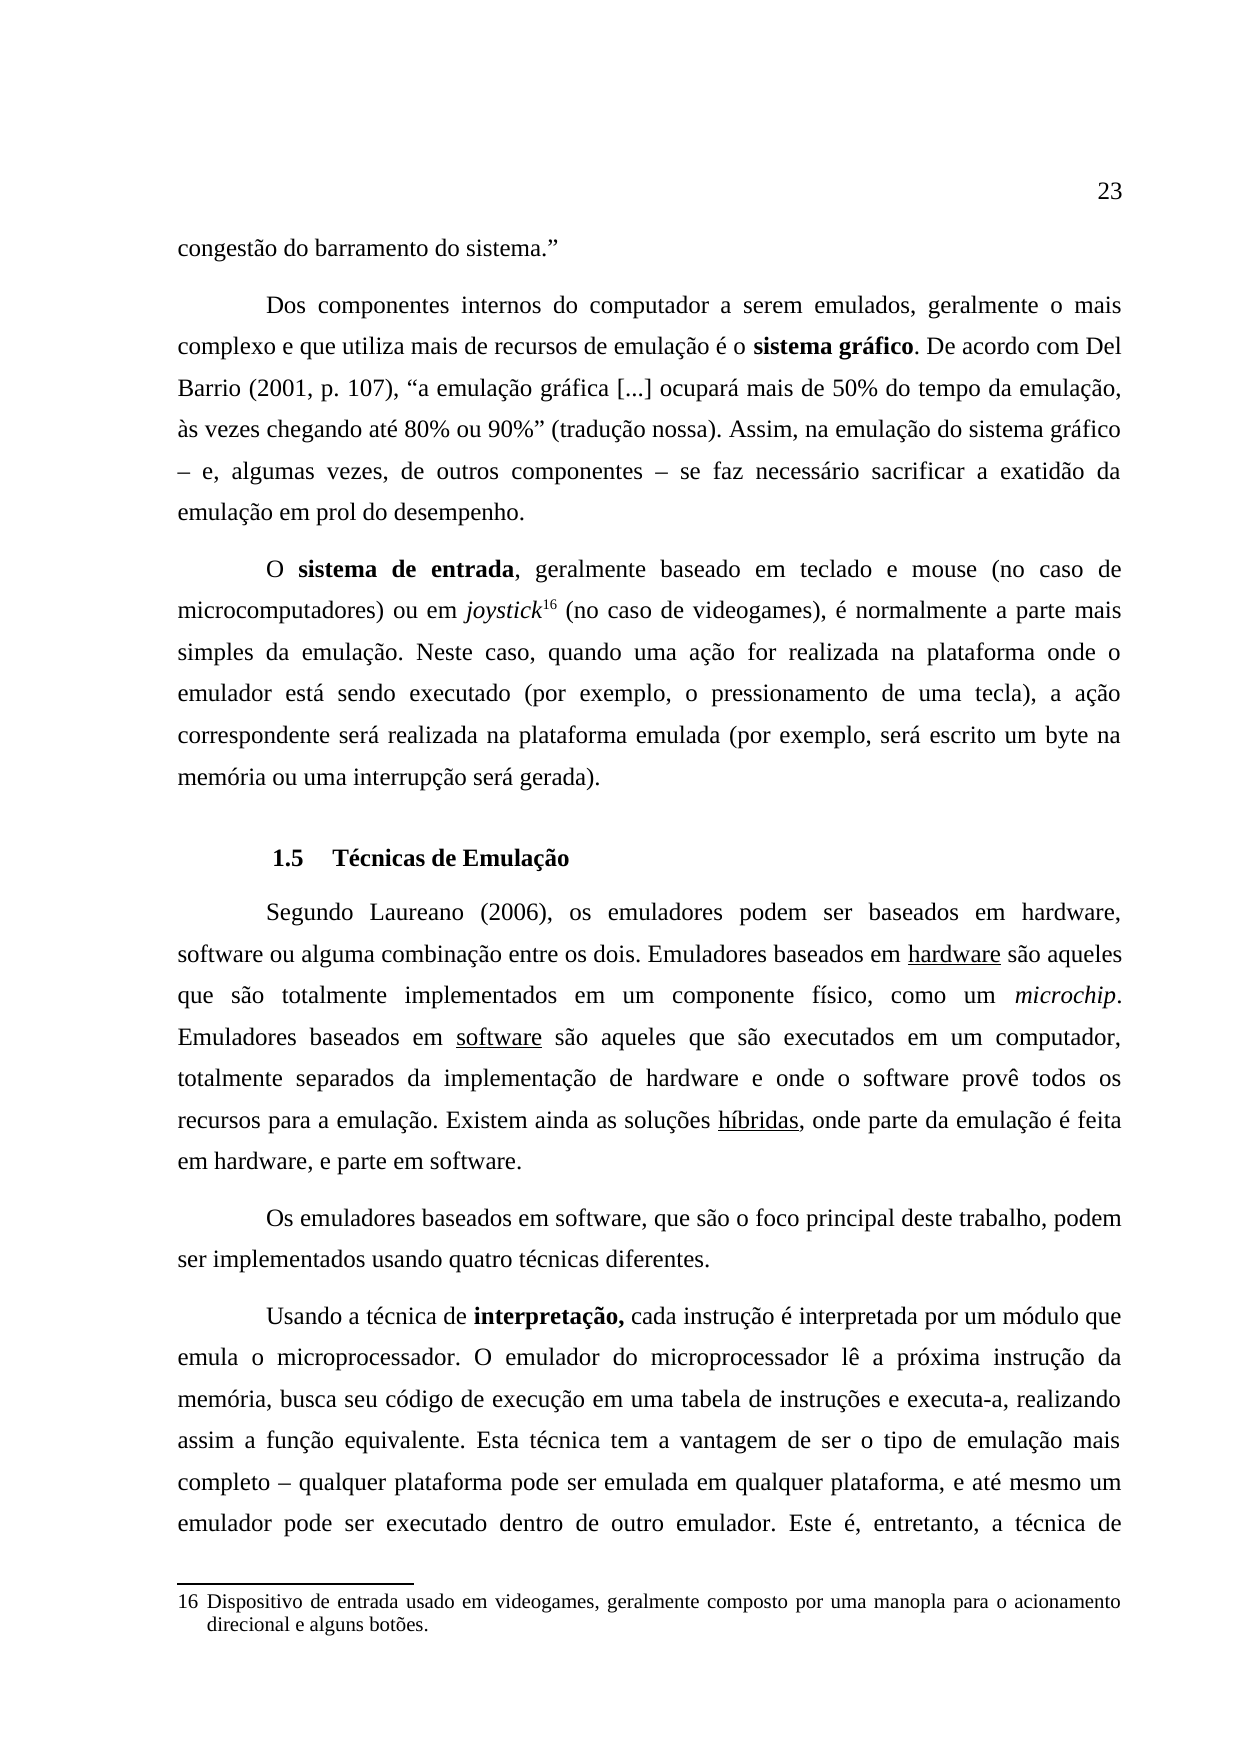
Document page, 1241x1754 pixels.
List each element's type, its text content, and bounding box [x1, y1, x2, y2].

text O sistema de entrada, geralmente baseado em teclado e mouse (no caso de microcomputadores) ou em joystick (no caso de videogames), é normalmente a parte mais simples da emulação. Neste caso, quando uma ação for realizada na plataforma onde o emulador está sendo executado (por exemplo, o pressionamento de uma tecla), a ação correspondente será realizada na plataforma emulada (por exemplo, será escrito um byte na memória ou uma interrupção será gerada). [177, 555, 1122, 790]
text Dispositivo de entrada usado em videogames, geralmente composto por uma manopla para o acionamento direcional e alguns botões. [177, 1589, 1122, 1636]
subtitle Técnicas de Emulação [177, 844, 1122, 872]
text congestão do barramento do sistema.” [177, 234, 1122, 262]
text Dos componentes internos do computador a serem emulados, geralmente o mais complexo e que utiliza mais de recursos de emulação é o sistema gráfico. De acordo com Del Barrio (2001, p. 107), “a emulação gráfica [...] ocupará mais de 50% do tempo da emulação, às vezes chegando até 80% ou 90%” (tradução nossa). Assim, na emulação do sistema gráfico – e, algumas vezes, de outros componentes – se faz necessário sacrificar a exatidão da emulação em prol do desempenho. [177, 291, 1122, 526]
text Segundo Laureano (2006), os emuladores podem ser baseados em hardware, software ou alguma combinação entre os dois. Emuladores baseados em hardware são aqueles que são totalmente implementados em um componente físico, como um microchip. Emuladores baseados em software são aqueles que são executados em um computador, totalmente separados da implementação de hardware e onde o software provê todos os recursos para a emulação. Existem ainda as soluções híbridas, onde parte da emulação é feita em hardware, e parte em software. [177, 898, 1122, 1175]
text Os emuladores baseados em software, que são o foco principal deste trabalho, podem ser implementados usando quatro técnicas diferentes. [177, 1204, 1122, 1273]
text Usando a técnica de interpretação, cada instrução é interpretada por um módulo que emula o microprocessador. O emulador do microprocessador lê a próxima instrução da memória, busca seu código de execução em uma tabela de instruções e executa-a, realizando assim a função equivalente. Esta técnica tem a vantagem de ser o tipo de emulação mais completo – qualquer plataforma pode ser emulada em qualquer plataforma, e até mesmo um emulador pode ser executado dentro de outro emulador. Este é, entretanto, a técnica de [177, 1302, 1122, 1537]
